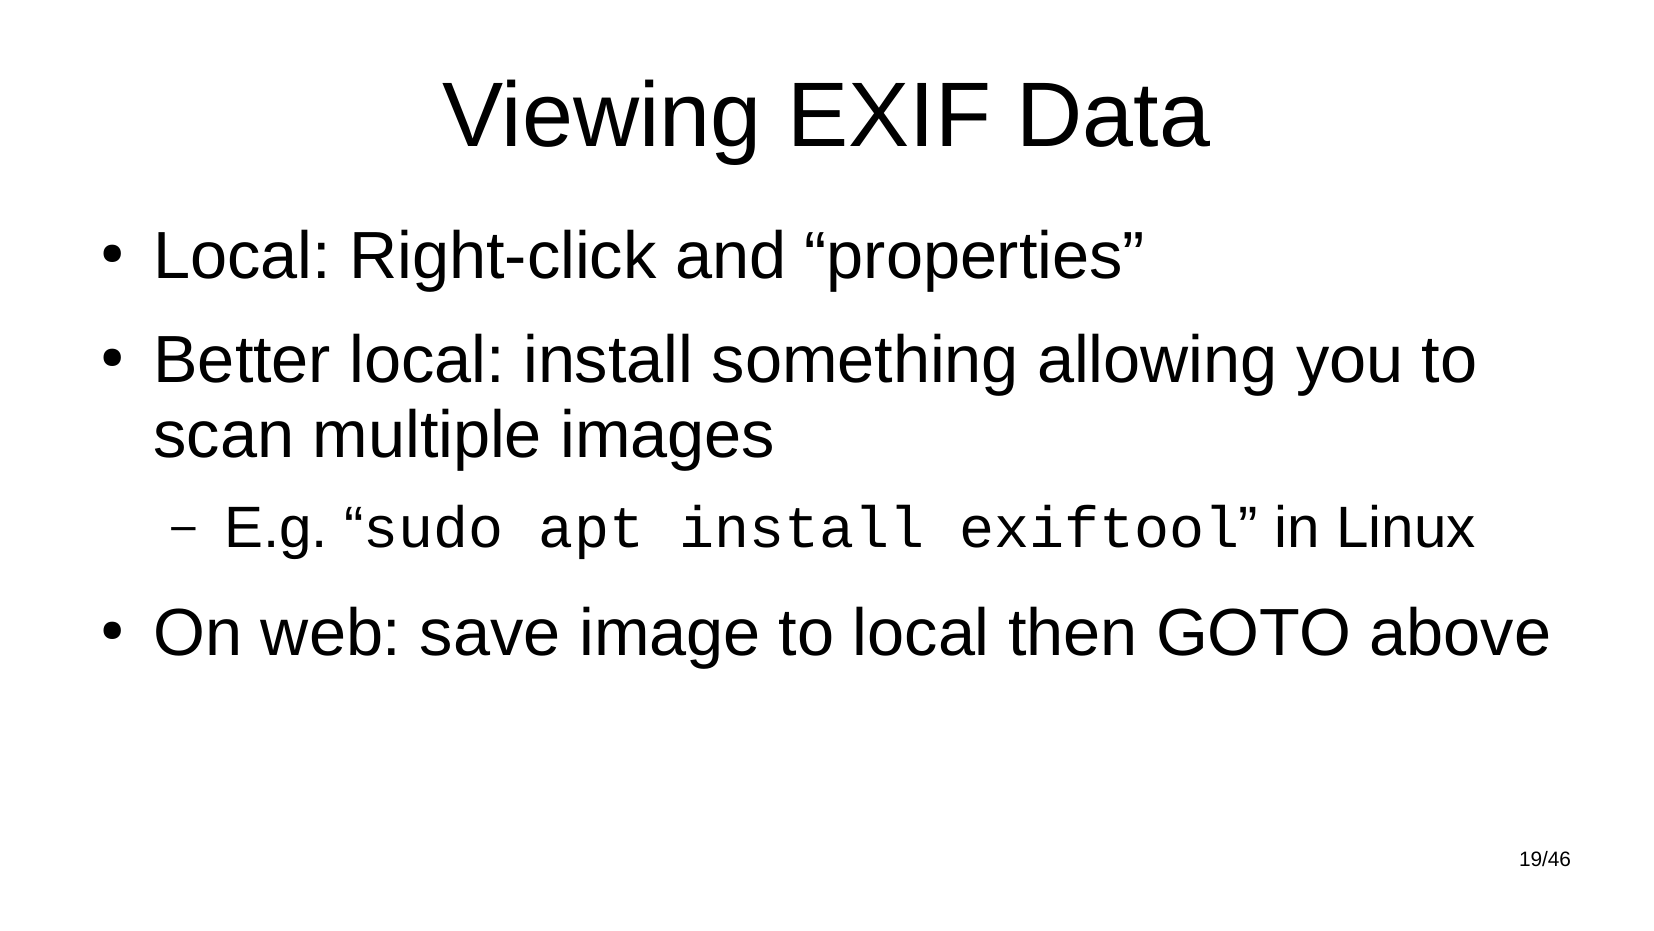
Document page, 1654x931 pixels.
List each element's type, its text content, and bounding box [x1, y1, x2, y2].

list Local: Right-click and “properties” Better local: install something allowing you to scan multiple images E.g. “sudo apt install exiftool” in Linux On web: save image to local then GOTO above [82, 217, 1571, 758]
title Viewing EXIF Data [82, 37, 1571, 193]
